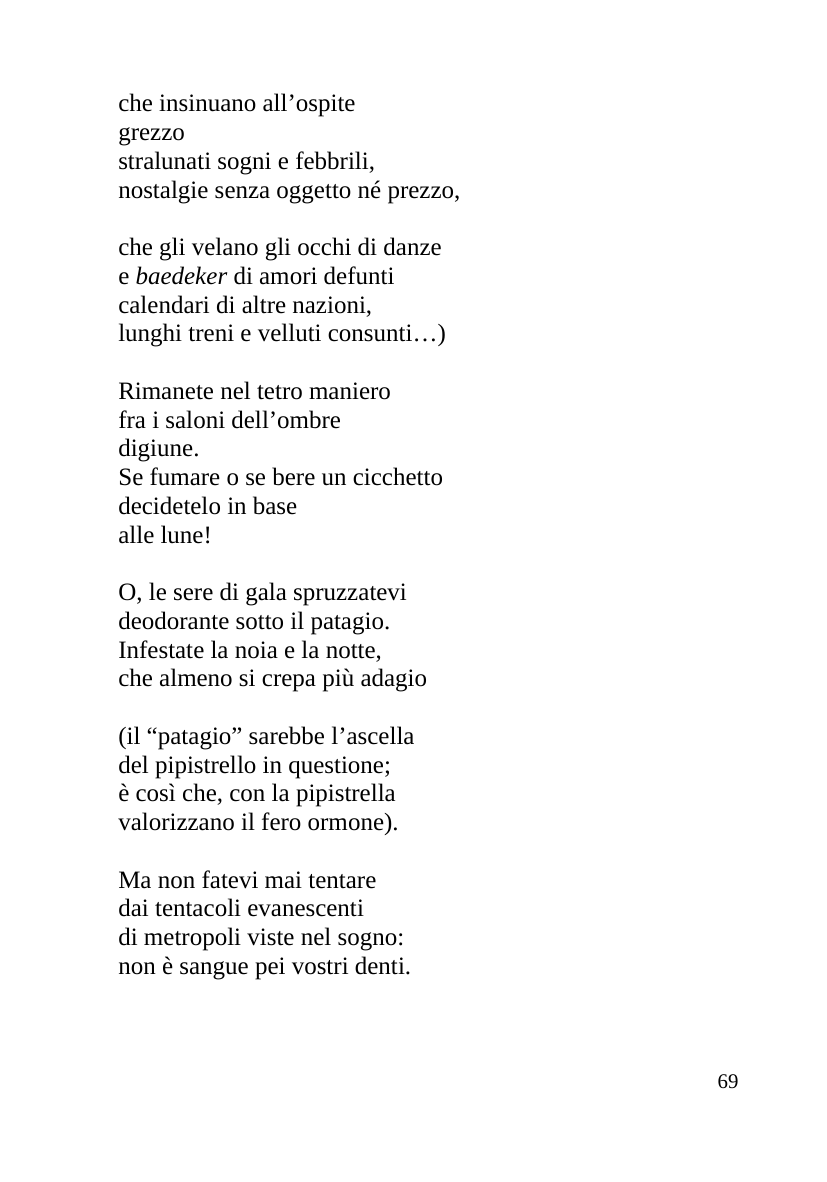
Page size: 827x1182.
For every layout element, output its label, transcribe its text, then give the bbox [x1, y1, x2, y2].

text nostalgie senza oggetto né prezzo, [118, 175, 738, 203]
text che insinuano all’ospite [118, 88, 738, 117]
text (il “patagio” sarebbe l’ascella [118, 721, 738, 750]
text Ma non fatevi mai tentare [118, 865, 738, 893]
text decidetelo in base [118, 491, 738, 520]
text lunghi treni e velluti consunti…) [118, 318, 738, 347]
text che gli velano gli occhi di danze [118, 232, 738, 261]
text che almeno si crepa più adagio [118, 663, 738, 692]
text grezzo [118, 117, 738, 146]
text non è sangue pei vostri denti. [118, 951, 738, 980]
text valorizzano il fero ormone). [118, 807, 738, 836]
text è così che, con la pipistrella [118, 778, 738, 807]
text dai tentacoli evanescenti [118, 893, 738, 922]
text digiune. [118, 433, 738, 462]
text fra i saloni dell’ombre [118, 405, 738, 433]
text e baedeker di amori defunti [118, 261, 738, 290]
text Infestate la noia e la notte, [118, 635, 738, 663]
text stralunati sogni e febbrili, [118, 146, 738, 175]
text Rimanete nel tetro maniero [118, 376, 738, 405]
text O, le sere di gala spruzzatevi [118, 577, 738, 606]
text alle lune! [118, 520, 738, 548]
text del pipistrello in questione; [118, 750, 738, 778]
text deodorante sotto il patagio. [118, 606, 738, 635]
text di metropoli viste nel sogno: [118, 922, 738, 951]
text Se fumare o se bere un cicchetto [118, 462, 738, 491]
text calendari di altre nazioni, [118, 290, 738, 318]
